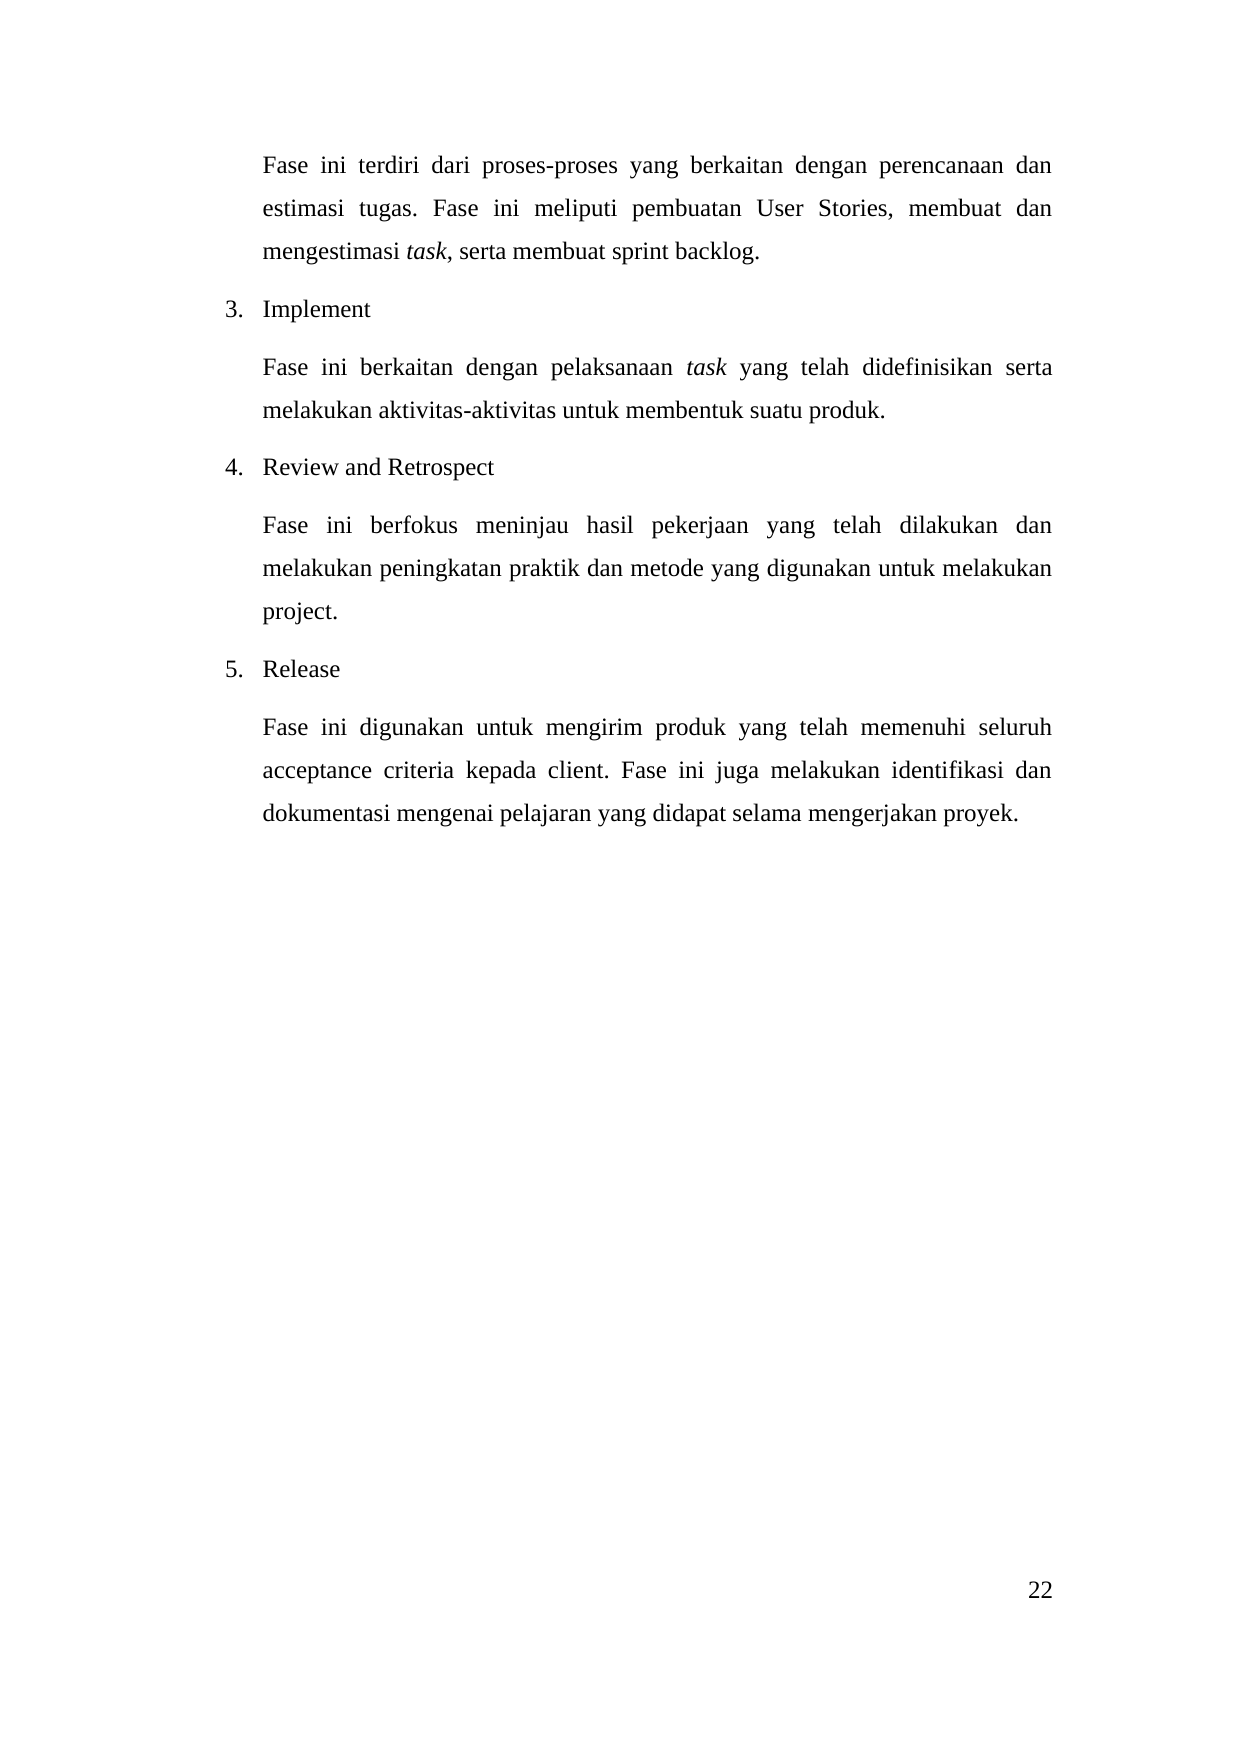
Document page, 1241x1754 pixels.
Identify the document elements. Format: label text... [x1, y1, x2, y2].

list Fase ini terdiri dari proses-proses yang berkaitan dengan perencanaan dan estimasi tugas. Fase ini meliputi pembuatan User Stories, membuat dan mengestimasi task, serta membuat sprint backlog. [225, 150, 1053, 265]
list Review and Retrospect [225, 452, 1053, 481]
list Fase ini berfokus meninjau hasil pekerjaan yang telah dilakukan dan melakukan peningkatan praktik dan metode yang digunakan untuk melakukan project. [225, 510, 1053, 625]
list Fase ini berkaitan dengan pelaksanaan task yang telah didefinisikan serta melakukan aktivitas-aktivitas untuk membentuk suatu produk. [225, 352, 1053, 423]
list Implement [225, 294, 1053, 323]
list Fase ini digunakan untuk mengirim produk yang telah memenuhi seluruh acceptance criteria kepada client. Fase ini juga melakukan identifikasi dan dokumentasi mengenai pelajaran yang didapat selama mengerjakan proyek. [225, 712, 1053, 827]
list Release [225, 654, 1053, 683]
